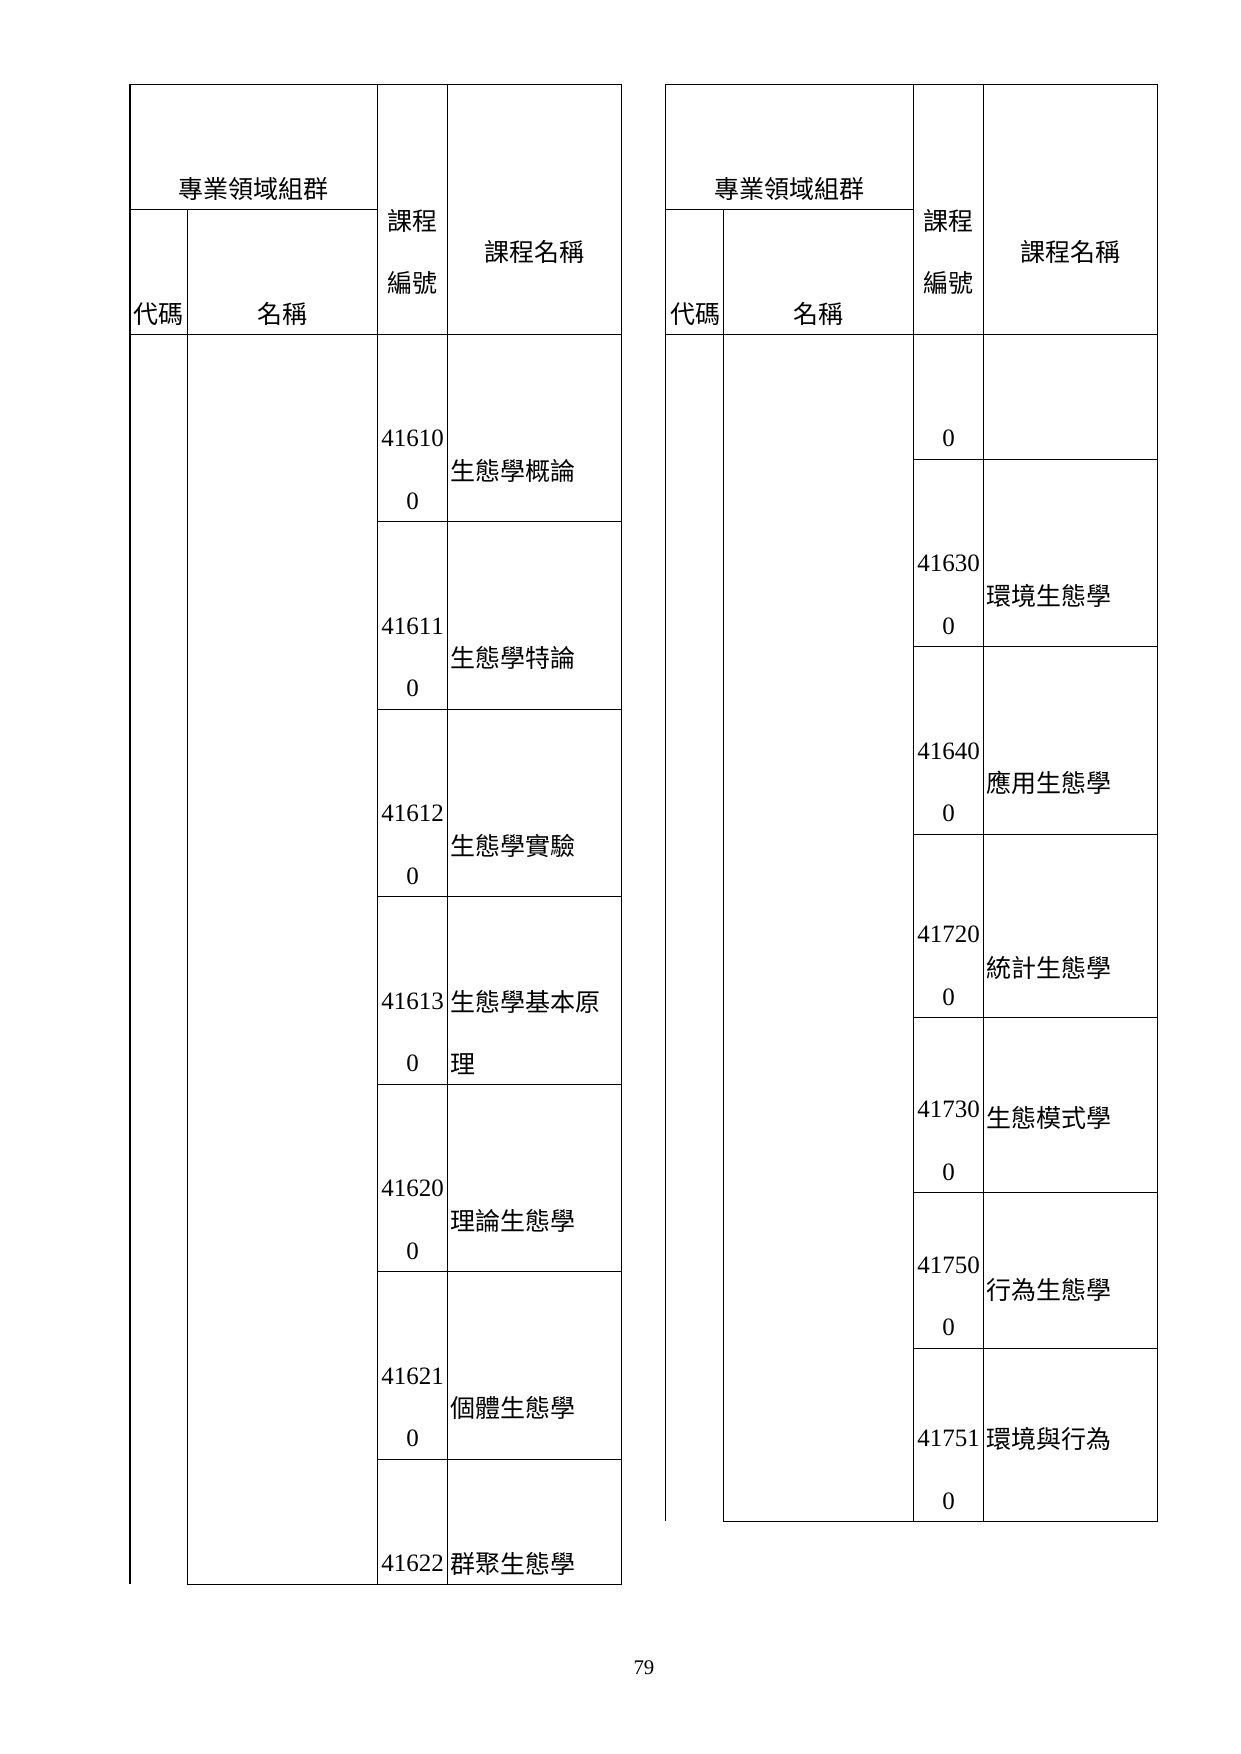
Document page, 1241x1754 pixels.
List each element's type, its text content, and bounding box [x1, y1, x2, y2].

table_cell 416200 [378, 1085, 447, 1271]
table_header 課程名稱 [984, 85, 1157, 334]
table_cell 416120 [378, 710, 447, 896]
table_cell 417500 [914, 1193, 983, 1348]
table_cell 行為生態學 [984, 1193, 1157, 1348]
table_cell 生態學概論 [448, 335, 621, 521]
table_cell [666, 335, 723, 1521]
table_cell 417510 [914, 1349, 983, 1521]
table_cell 416400 [914, 647, 983, 834]
table_cell [188, 335, 377, 1584]
table_cell 416210 [378, 1272, 447, 1459]
table_cell 理論生態學 [448, 1085, 621, 1271]
table_cell 應用生態學 [984, 647, 1157, 834]
table_cell [984, 335, 1157, 459]
table_cell 名稱 [188, 210, 377, 334]
table_cell 41622 [378, 1460, 447, 1584]
table_cell 名稱 [724, 210, 913, 334]
table_cell 416110 [378, 522, 447, 709]
table_cell 環境生態學 [984, 460, 1157, 646]
table_cell 416300 [914, 460, 983, 646]
table_header 課程名稱 [448, 85, 621, 334]
table_cell 代碼 [666, 210, 723, 334]
table_header 課程編號 [378, 85, 447, 334]
table_cell 417200 [914, 835, 983, 1017]
table_cell [724, 335, 913, 1521]
table_cell 代碼 [131, 210, 187, 334]
table_cell 生態學基本原理 [448, 897, 621, 1084]
table_cell 群聚生態學 [448, 1460, 621, 1584]
table_cell 416100 [378, 335, 447, 521]
table_cell 統計生態學 [984, 835, 1157, 1017]
table_cell 生態學特論 [448, 522, 621, 709]
table_cell 生態模式學 [984, 1018, 1157, 1192]
table_cell 416130 [378, 897, 447, 1084]
table_cell 417300 [914, 1018, 983, 1192]
table_cell 個體生態學 [448, 1272, 621, 1459]
table_cell [131, 335, 187, 1584]
table_cell 生態學實驗 [448, 710, 621, 896]
table_header 課程編號 [914, 85, 983, 334]
table_cell 環境與行為 [984, 1349, 1157, 1521]
table_header 專業領域組群 [131, 85, 377, 209]
table_cell 0 [914, 335, 983, 459]
table_header 專業領域組群 [666, 85, 913, 209]
